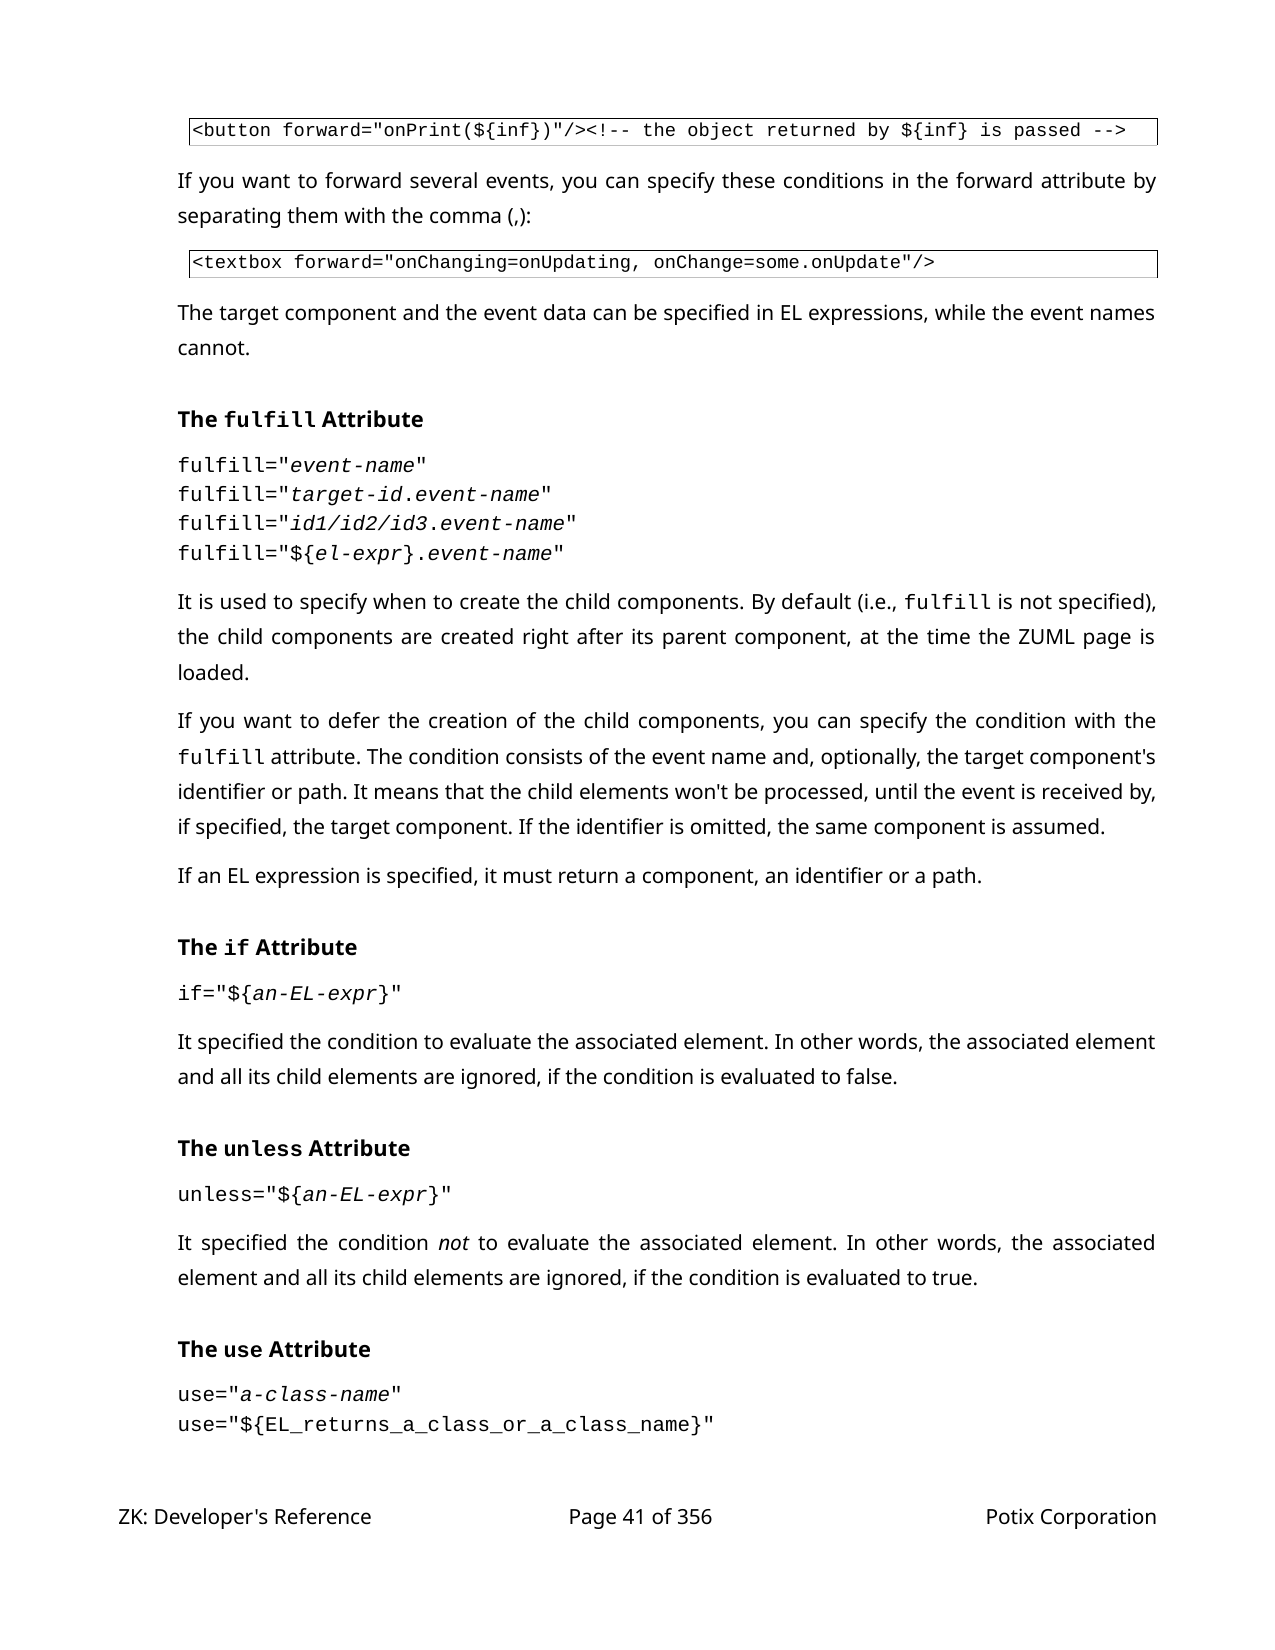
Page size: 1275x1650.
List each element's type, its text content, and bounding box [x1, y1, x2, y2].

text if="${an-EL-expr}" [177, 983, 1157, 1006]
subtitle The fulfill Attribute [177, 404, 1157, 434]
text fulfill="event-name" fulfill="target-id.event-name" fulfill="id1/id2/id3.event-name" fulfill="${el-expr}.event-name" [177, 455, 1157, 566]
text The target component and the event data can be specified in EL expressions, while the event names cannot. [177, 298, 1157, 361]
text If you want to forward several events, you can specify these conditions in the forward attribute by separating them with the comma (,): [177, 166, 1157, 229]
text It specified the condition to evaluate the associated element. In other words, the associated element and all its child elements are ignored, if the condition is evaluated to false. [177, 1027, 1157, 1090]
text It specified the condition not to evaluate the associated element. In other words, the associated element and all its child elements are ignored, if the condition is evaluated to true. [177, 1228, 1157, 1291]
subtitle The use Attribute [177, 1334, 1157, 1364]
subtitle The unless Attribute [177, 1133, 1157, 1163]
text If an EL expression is specified, it must return a component, an identifier or a path. [177, 861, 1157, 889]
subtitle The if Attribute [177, 932, 1157, 962]
text <button forward="onPrint(${inf})"/><!-- the object returned by ${inf} is passed --> [190, 119, 1157, 145]
text <textbox forward="onChanging=onUpdating, onChange=some.onUpdate"/> [190, 251, 1157, 277]
text unless="${an-EL-expr}" [177, 1184, 1157, 1207]
text If you want to defer the creation of the child components, you can specify the condition with the fulfill attribute. The condition consists of the event name and, optionally, the target component's identifier or path. It means that the child elements won't be processed, until the event is received by, if specified, the target component. If the identifier is omitted, the same component is assumed. [177, 707, 1157, 841]
text It is used to specify when to create the child components. By default (i.e., fulfill is not specified), the child components are created right after its parent component, at the time the ZUML page is loaded. [177, 587, 1157, 686]
text use="a-class-name" use="${EL_returns_a_class_or_a_class_name}" [177, 1384, 1157, 1437]
